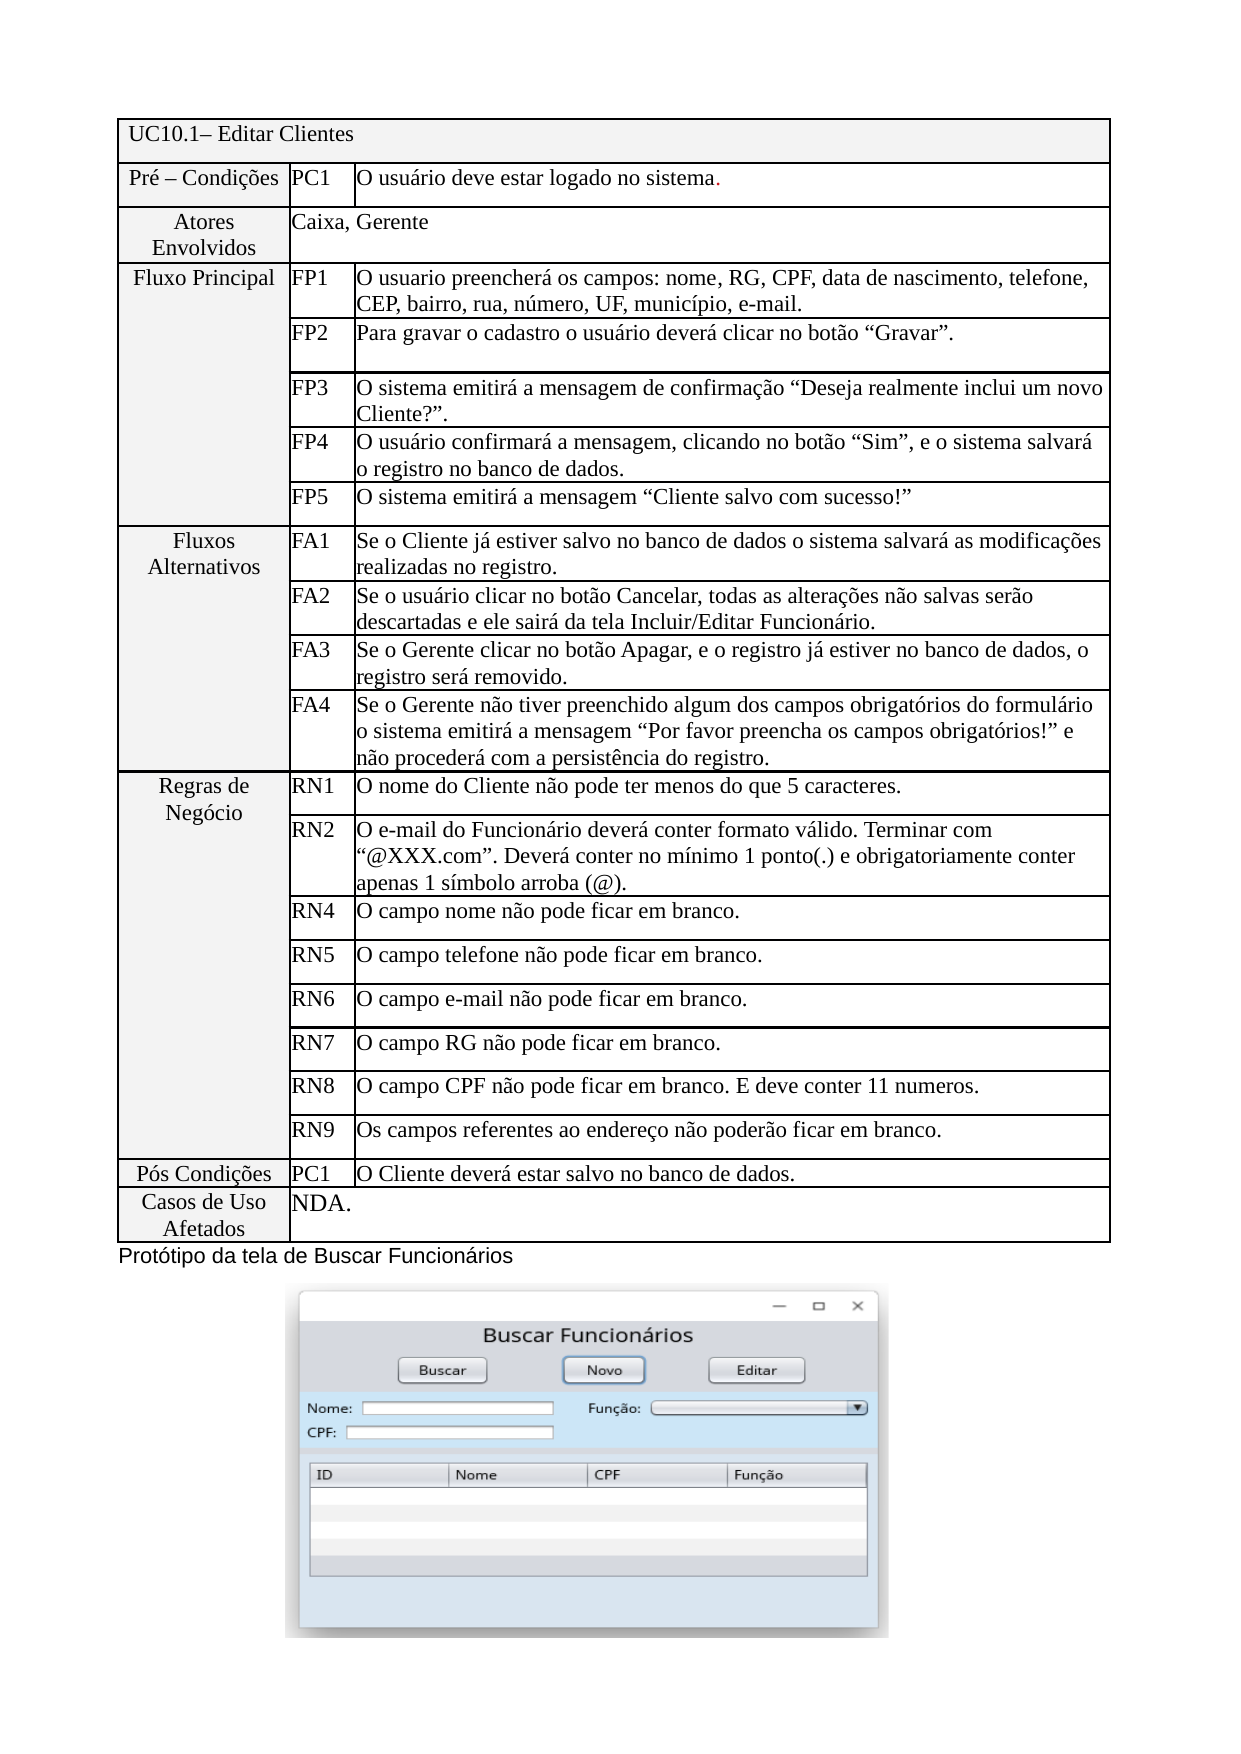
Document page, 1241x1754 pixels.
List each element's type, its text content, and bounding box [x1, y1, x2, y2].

table_cell RN7 [291, 1029, 354, 1070]
table_cell Fluxo Principal [119, 264, 289, 525]
table_cell FP3 [291, 374, 354, 426]
table_cell O campo telefone não pode ficar em branco. [356, 941, 1109, 983]
table_cell O sistema emitirá a mensagem “Cliente salvo com sucesso!” [356, 483, 1109, 525]
table_cell O campo RG não pode ficar em branco. [356, 1029, 1109, 1070]
table_cell O campo CPF não pode ficar em branco. E deve conter 11 numeros. [356, 1072, 1109, 1114]
table_cell FA2 [291, 582, 354, 634]
text Protótipo da tela de Buscar Funcionários [118, 1243, 1122, 1268]
table_cell FP5 [291, 483, 354, 525]
table_cell PC1 [291, 164, 354, 206]
table_cell Regras de Negócio [119, 773, 289, 1158]
table_cell O campo nome não pode ficar em branco. [356, 897, 1109, 939]
table_cell O usuário confirmará a mensagem, clicando no botão “Sim”, e o sistema salvará o registro no banco de dados. [356, 428, 1109, 481]
table_cell RN8 [291, 1072, 354, 1114]
table_cell RN1 [291, 773, 354, 814]
table_header UC10.1– Editar Clientes [119, 120, 1109, 162]
table_cell NDA. [291, 1188, 1109, 1241]
table_cell RN9 [291, 1116, 354, 1158]
table_cell O campo e-mail não pode ficar em branco. [356, 985, 1109, 1026]
table_cell O usuario preencherá os campos: nome, RG, CPF, data de nascimento, telefone, CEP, bairro, rua, número, UF, município, e-mail. [356, 264, 1109, 317]
table_cell RN4 [291, 897, 354, 939]
table_cell Casos de Uso Afetados [119, 1188, 289, 1241]
table_cell RN5 [291, 941, 354, 983]
table_cell FA3 [291, 636, 354, 689]
table_cell O usuário deve estar logado no sistema. [356, 164, 1109, 206]
table_cell RN6 [291, 985, 354, 1026]
table_cell FA1 [291, 527, 354, 579]
table_cell PC1 [291, 1160, 354, 1186]
table_cell FA4 [291, 691, 354, 770]
table_cell Caixa, Gerente [291, 208, 1109, 262]
table_cell Para gravar o cadastro o usuário deverá clicar no botão “Gravar”. [356, 319, 1109, 371]
table_cell O Cliente deverá estar salvo no banco de dados. [356, 1160, 1109, 1186]
table_cell Se o Gerente clicar no botão Apagar, e o registro já estiver no banco de dados, o registro será removido. [356, 636, 1109, 689]
table_cell FP2 [291, 319, 354, 371]
picture [285, 1283, 889, 1638]
table_cell FP1 [291, 264, 354, 317]
table_cell Se o usuário clicar no botão Cancelar, todas as alterações não salvas serão descartadas e ele sairá da tela Incluir/Editar Funcionário. [356, 582, 1109, 634]
table_cell RN2 [291, 816, 354, 895]
table_cell Os campos referentes ao endereço não poderão ficar em branco. [356, 1116, 1109, 1158]
table_cell FP4 [291, 428, 354, 481]
table_cell O nome do Cliente não pode ter menos do que 5 caracteres. [356, 773, 1109, 814]
table_cell Pós Condições [119, 1160, 289, 1186]
table_cell O sistema emitirá a mensagem de confirmação “Deseja realmente inclui um novo Cliente?”. [356, 374, 1109, 426]
table_cell Se o Cliente já estiver salvo no banco de dados o sistema salvará as modificações realizadas no registro. [356, 527, 1109, 579]
table_cell Pré – Condições [119, 164, 289, 206]
table_cell Fluxos Alternativos [119, 527, 289, 770]
table_cell Atores Envolvidos [119, 208, 289, 262]
table_cell Se o Gerente não tiver preenchido algum dos campos obrigatórios do formulário o sistema emitirá a mensagem “Por favor preencha os campos obrigatórios!” e não procederá com a persistência do registro. [356, 691, 1109, 770]
table_cell O e-mail do Funcionário deverá conter formato válido. Terminar com “@XXX.com”. Deverá conter no mínimo 1 ponto(.) e obrigatoriamente conter apenas 1 símbolo arroba (@). [356, 816, 1109, 895]
